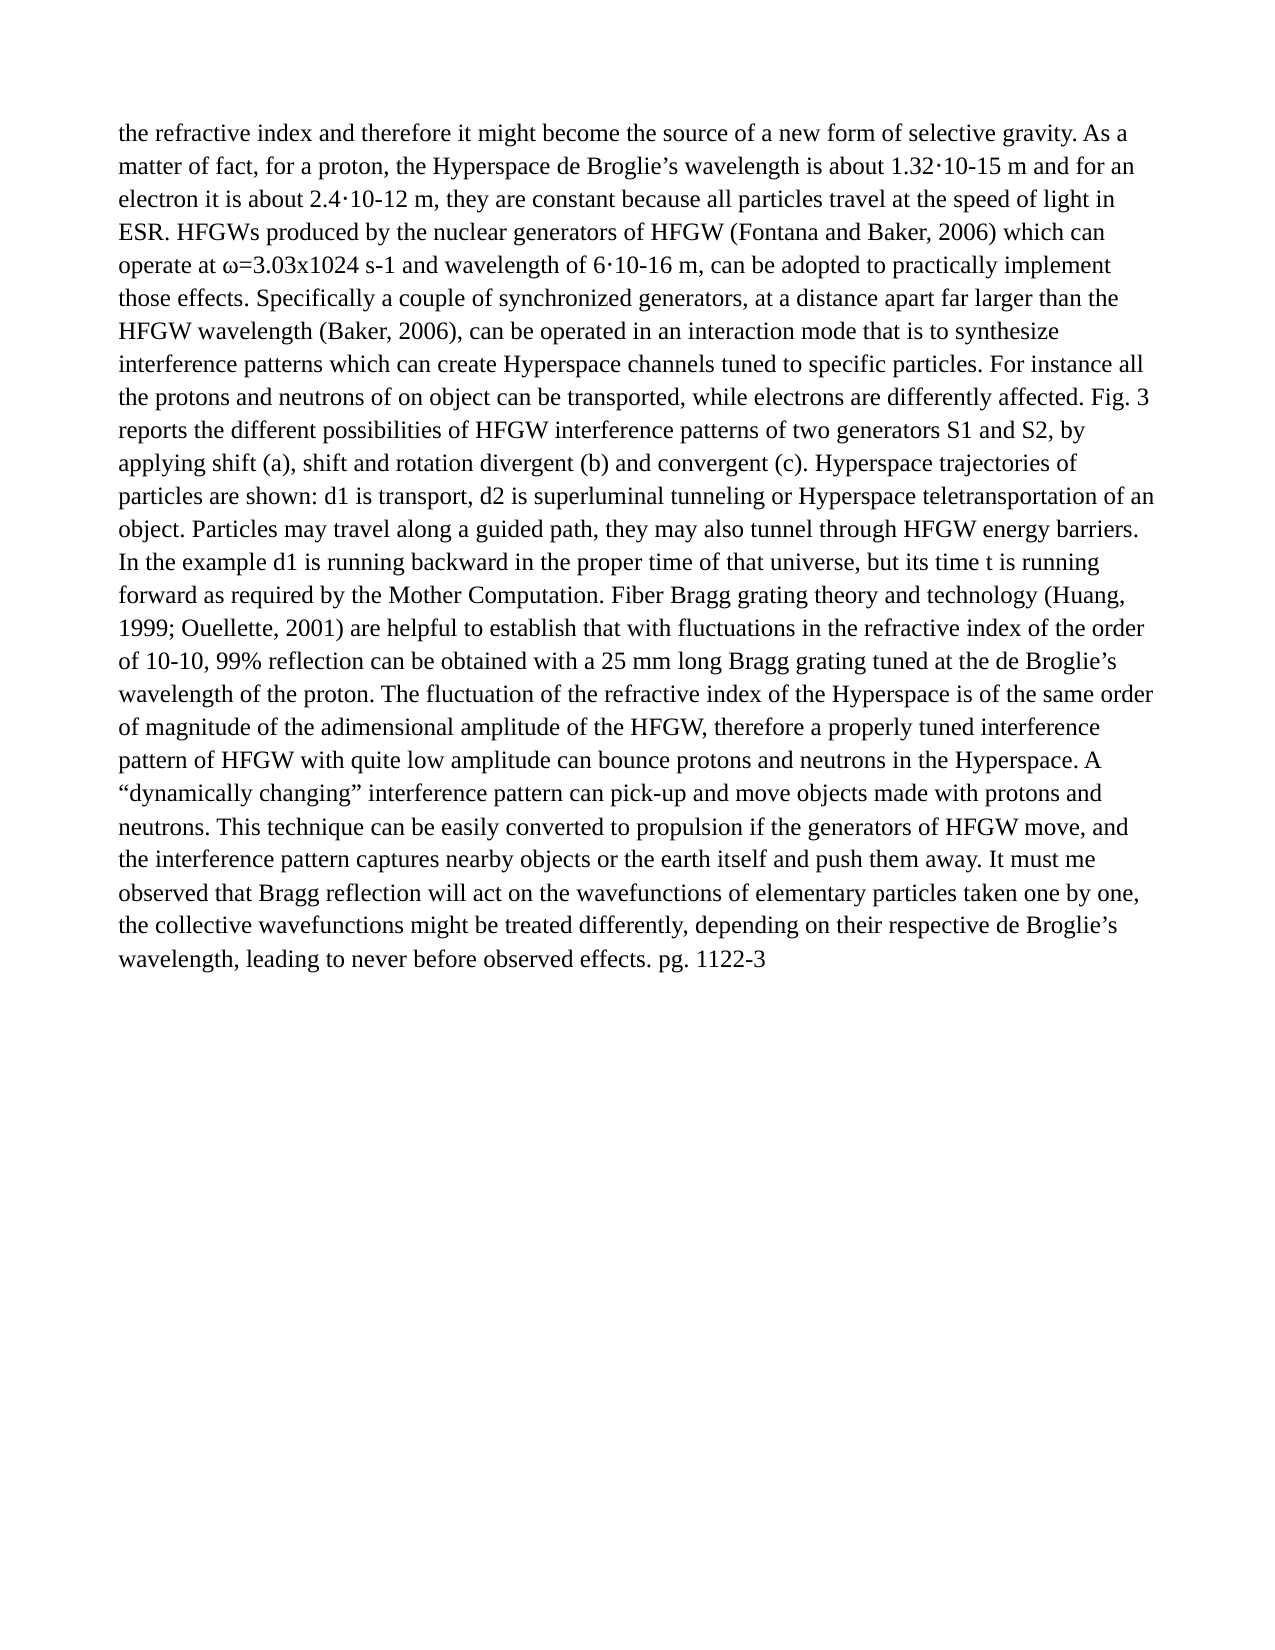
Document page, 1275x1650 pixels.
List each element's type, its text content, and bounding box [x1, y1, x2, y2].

text the refractive index and therefore it might become the source of a new form of selective gravity. As a matter of fact, for a proton, the Hyperspace de Broglie’s wavelength is about 1.32⋅10-15 m and for an electron it is about 2.4⋅10-12 m, they are constant because all particles travel at the speed of light in ESR. HFGWs produced by the nuclear generators of HFGW (Fontana and Baker, 2006) which can operate at ω=3.03x1024 s-1 and wavelength of 6⋅10-16 m, can be adopted to practically implement those effects. Specifically a couple of synchronized generators, at a distance apart far larger than the HFGW wavelength (Baker, 2006), can be operated in an interaction mode that is to synthesize interference patterns which can create Hyperspace channels tuned to specific particles. For instance all the protons and neutrons of on object can be transported, while electrons are differently affected. Fig. 3 reports the different possibilities of HFGW interference patterns of two generators S1 and S2, by applying shift (a), shift and rotation divergent (b) and convergent (c). Hyperspace trajectories of particles are shown: d1 is transport, d2 is superluminal tunneling or Hyperspace teletransportation of an object. Particles may travel along a guided path, they may also tunnel through HFGW energy barriers. In the example d1 is running backward in the proper time of that universe, but its time t is running forward as required by the Mother Computation. Fiber Bragg grating theory and technology (Huang, 1999; Ouellette, 2001) are helpful to establish that with fluctuations in the refractive index of the order of 10-10, 99% reflection can be obtained with a 25 mm long Bragg grating tuned at the de Broglie’s wavelength of the proton. The fluctuation of the refractive index of the Hyperspace is of the same order of magnitude of the adimensional amplitude of the HFGW, therefore a properly tuned interference pattern of HFGW with quite low amplitude can bounce protons and neutrons in the Hyperspace. A “dynamically changing” interference pattern can pick-up and move objects made with protons and neutrons. This technique can be easily converted to propulsion if the generators of HFGW move, and the interference pattern captures nearby objects or the earth itself and push them away. It must me observed that Bragg reflection will act on the wavefunctions of elementary particles taken one by one, the collective wavefunctions might be treated differently, depending on their respective de Broglie’s wavelength, leading to never before observed effects. pg. 1122-3 [118, 118, 1157, 972]
